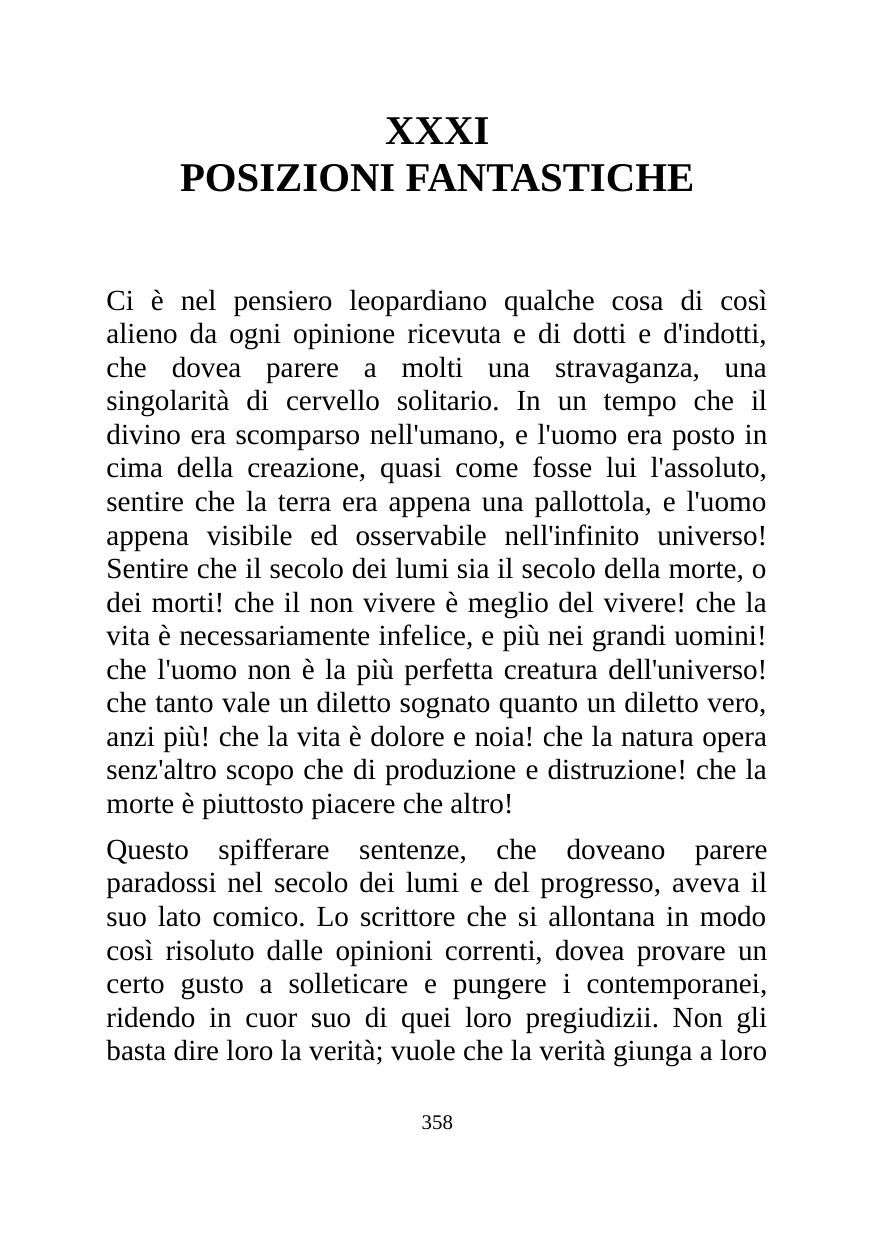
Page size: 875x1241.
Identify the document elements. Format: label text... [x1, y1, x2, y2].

text Questo spifferare sentenze, che doveano parere paradossi nel secolo dei lumi e del progresso, aveva il suo lato comico. Lo scrittore che si allontana in modo così risoluto dalle opinioni correnti, dovea provare un certo gusto a solleticare e pungere i contemporanei, ridendo in cuor suo di quei loro pregiudizii. Non gli basta dire loro la verità; vuole che la verità giunga a loro [106, 832, 768, 1067]
text Ci è nel pensiero leopardiano qualche cosa di così alieno da ogni opinione ricevuta e di dotti e d'indotti, che dovea parere a molti una stravaganza, una singolarità di cervello solitario. In un tempo che il divino era scomparso nell'umano, e l'uomo era posto in cima della creazione, quasi come fosse lui l'assoluto, sentire che la terra era appena una pallottola, e l'uomo appena visibile ed osservabile nell'infinito universo! Sentire che il secolo dei lumi sia il secolo della morte, o dei morti! che il non vivere è meglio del vivere! che la vita è necessariamente infelice, e più nei grandi uomini! che l'uomo non è la più perfetta creatura dell'universo! che tanto vale un diletto sognato quanto un diletto vero, anzi più! che la vita è dolore e noia! che la natura opera senz'altro scopo che di produzione e distruzione! che la morte è piuttosto piacere che altro! [106, 283, 768, 819]
subtitle XXXI POSIZIONI FANTASTICHE [106, 106, 768, 200]
